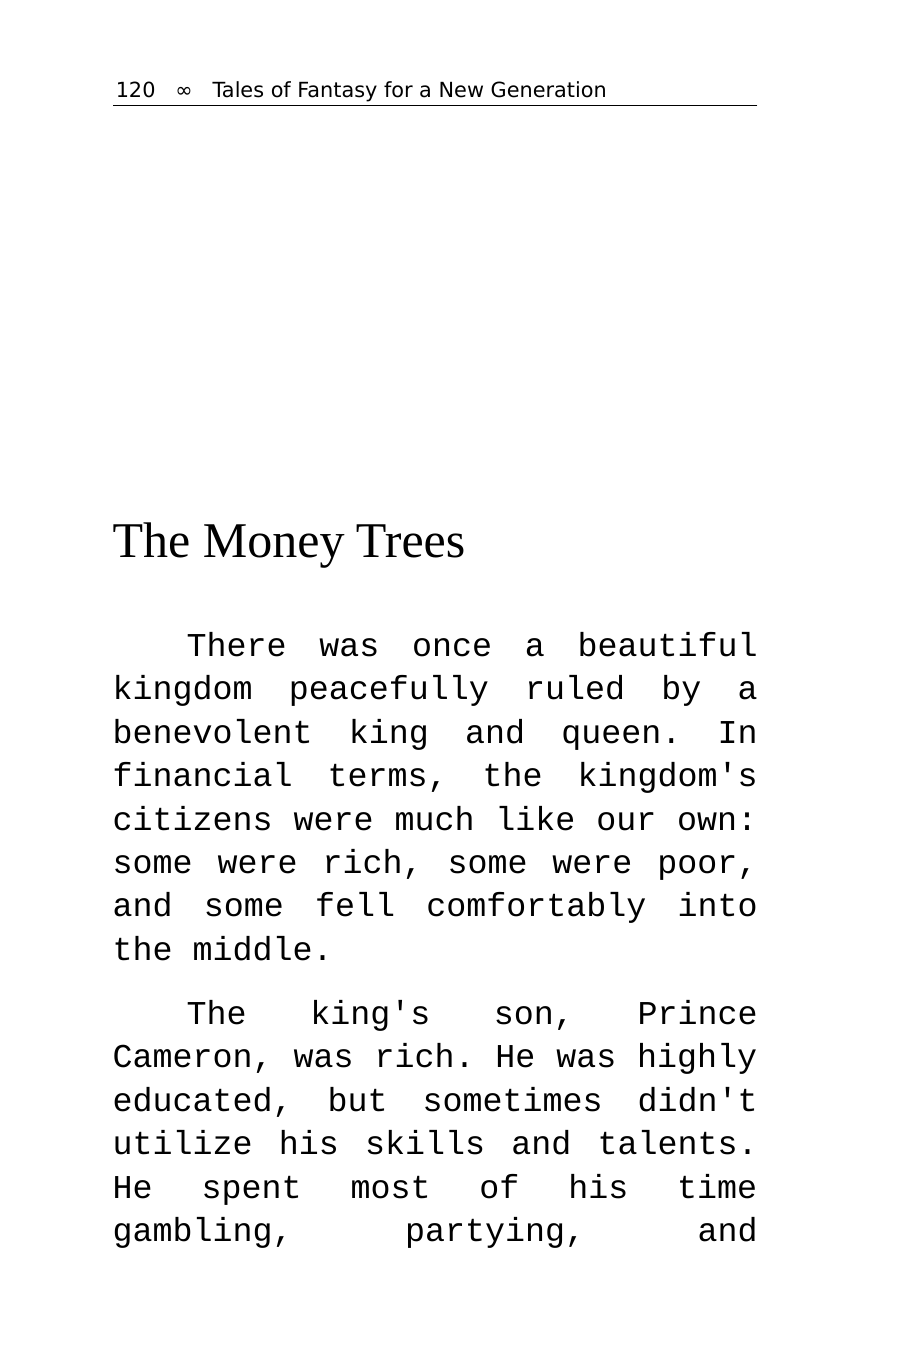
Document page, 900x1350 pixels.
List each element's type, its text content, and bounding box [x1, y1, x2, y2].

text There was once a beautiful kingdom peacefully ruled by a benevolent king and queen. In financial terms, the kingdom's citizens were much like our own: some were rich, some were poor, and some fell comfortably into the middle. [112, 628, 757, 970]
text The king's son, Prince Cameron, was rich. He was highly educated, but sometimes didn't utilize his skills and talents. He spent most of his time gambling, partying, and [112, 997, 757, 1252]
title The Money Trees [112, 511, 757, 568]
